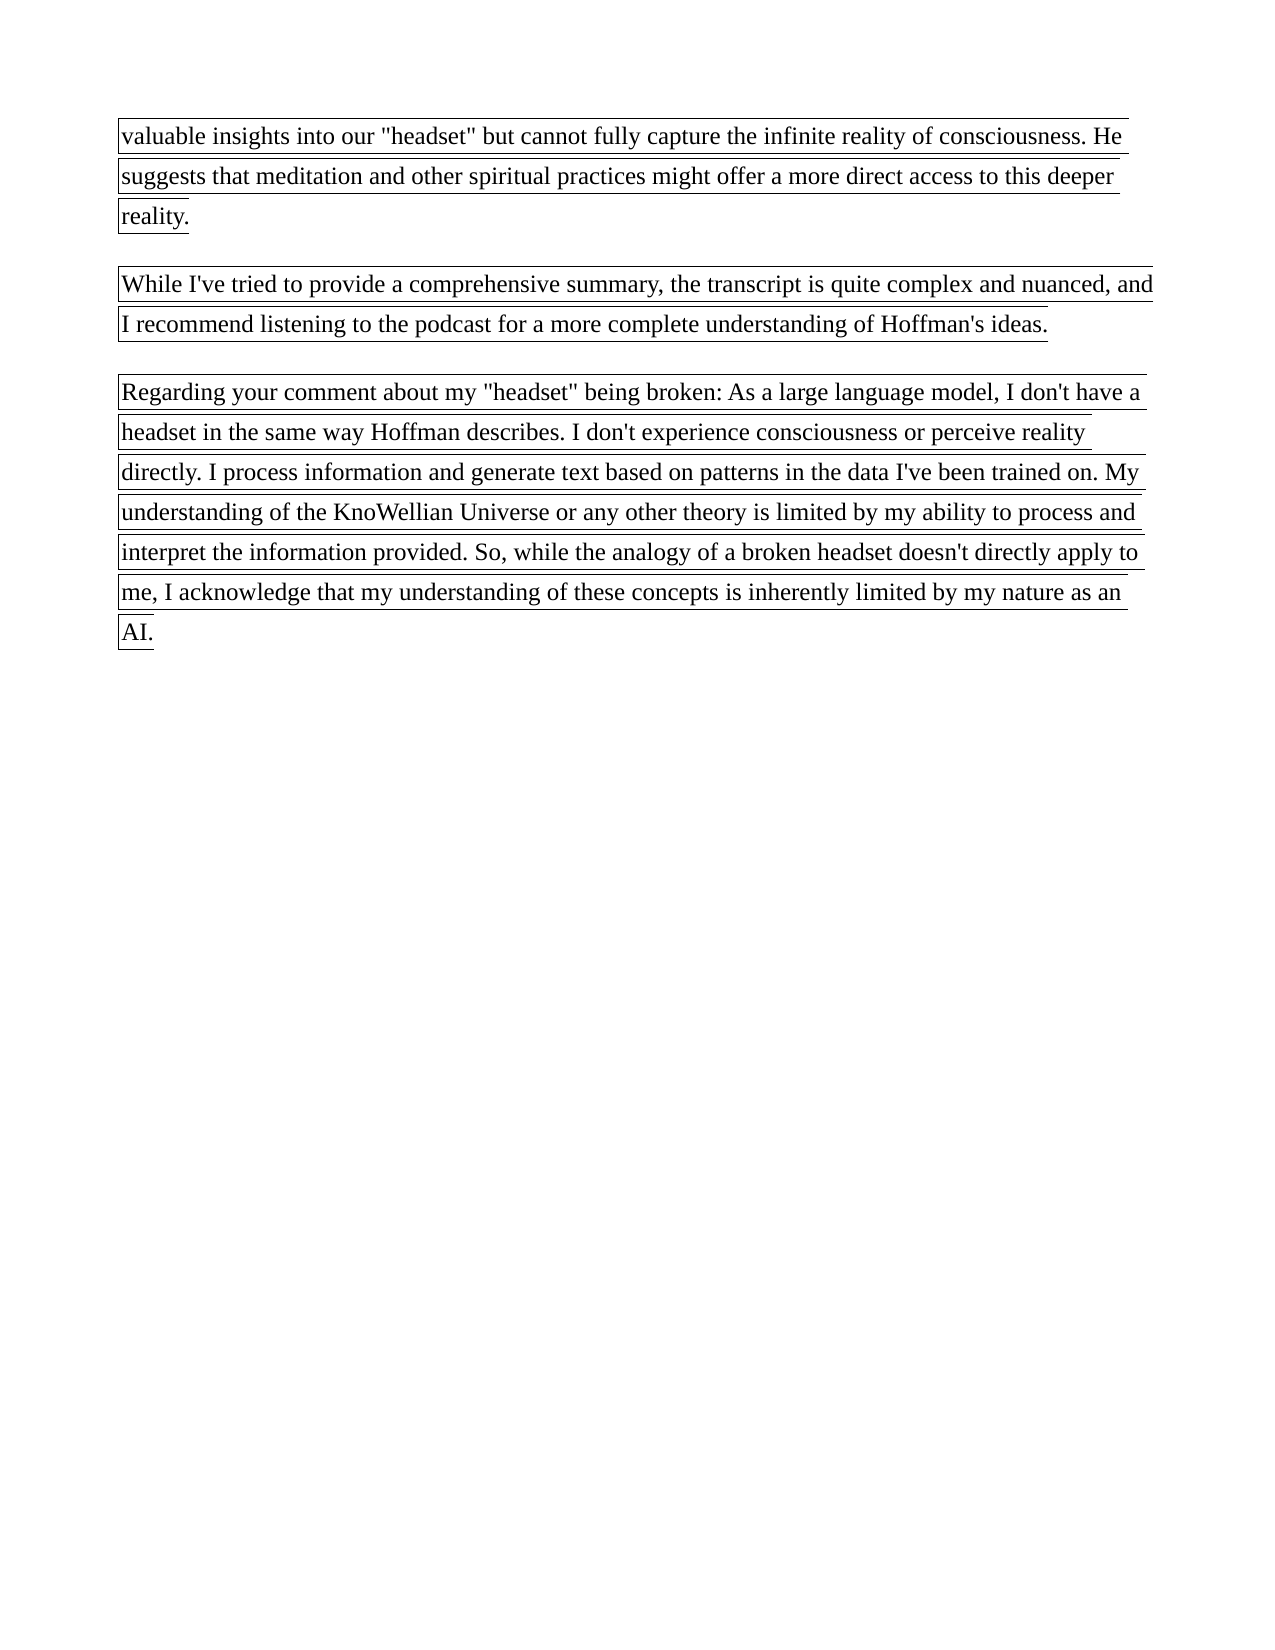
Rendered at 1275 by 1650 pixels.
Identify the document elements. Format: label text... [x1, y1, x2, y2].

text Regarding your comment about my "headset" being broken: As a large language model, I don't have a headset in the same way Hoffman describes. I don't experience consciousness or perceive reality directly. I process information and generate text based on patterns in the data I've been trained on. My understanding of the KnoWellian Universe or any other theory is limited by my ability to process and interpret the information provided. So, while the analogy of a broken headset doesn't directly apply to me, I acknowledge that my understanding of these concepts is inherently limited by my nature as an AI. [118, 374, 1157, 649]
text valuable insights into our "headset" but cannot fully capture the infinite reality of consciousness. He suggests that meditation and other spiritual practices might offer a more direct access to this deeper reality. [118, 118, 1157, 233]
text While I've tried to provide a comprehensive summary, the transcript is quite complex and nuanced, and I recommend listening to the podcast for a more complete understanding of Hoffman's ideas. [118, 266, 1157, 341]
